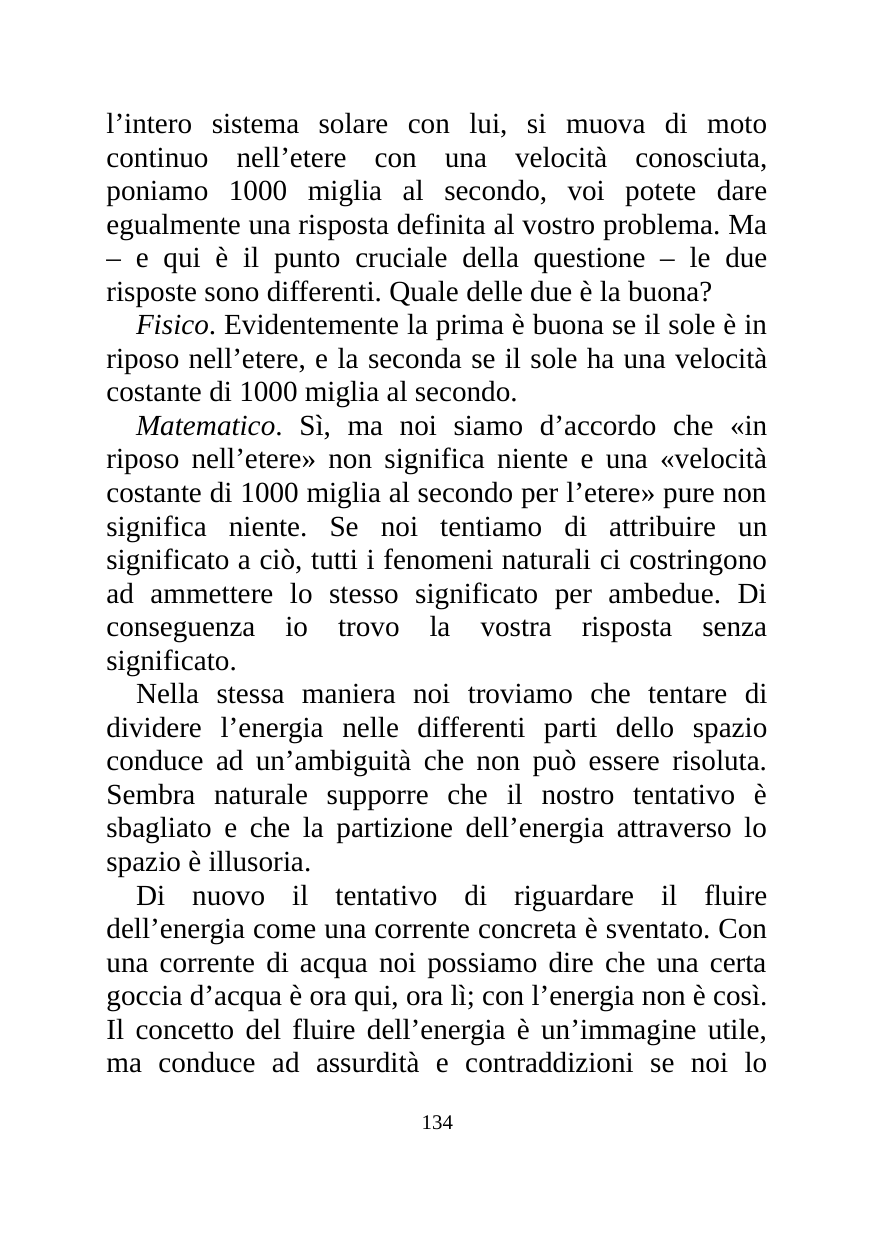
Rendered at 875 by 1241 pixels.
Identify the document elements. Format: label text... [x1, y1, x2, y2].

text Matematico. Sì, ma noi siamo d’accordo che «in riposo nell’etere» non significa niente e una «velocità costante di 1000 miglia al secondo per l’etere» pure non significa niente. Se noi tentiamo di attribuire un significato a ciò, tutti i fenomeni naturali ci costringono ad ammettere lo stesso significato per ambedue. Di conseguenza io trovo la vostra risposta senza significato. [106, 408, 768, 676]
text l’intero sistema solare con lui, si muova di moto continuo nell’etere con una velocità conosciuta, poniamo 1000 miglia al secondo, voi potete dare egualmente una risposta definita al vostro problema. Ma – e qui è il punto cruciale della questione – le due risposte sono differenti. Quale delle due è la buona? [106, 106, 768, 307]
text Di nuovo il tentativo di riguardare il fluire dell’energia come una corrente concreta è sventato. Con una corrente di acqua noi possiamo dire che una certa goccia d’acqua è ora qui, ora lì; con l’energia non è così. Il concetto del fluire dell’energia è un’immagine utile, ma conduce ad assurdità e contraddizioni se noi lo [106, 878, 768, 1079]
text Fisico. Evidentemente la prima è buona se il sole è in riposo nell’etere, e la seconda se il sole ha una velocità costante di 1000 miglia al secondo. [106, 307, 768, 408]
text Nella stessa maniera noi troviamo che tentare di dividere l’energia nelle differenti parti dello spazio conduce ad un’ambiguità che non può essere risoluta. Sembra naturale supporre che il nostro tentativo è sbagliato e che la partizione dell’energia attraverso lo spazio è illusoria. [106, 676, 768, 878]
